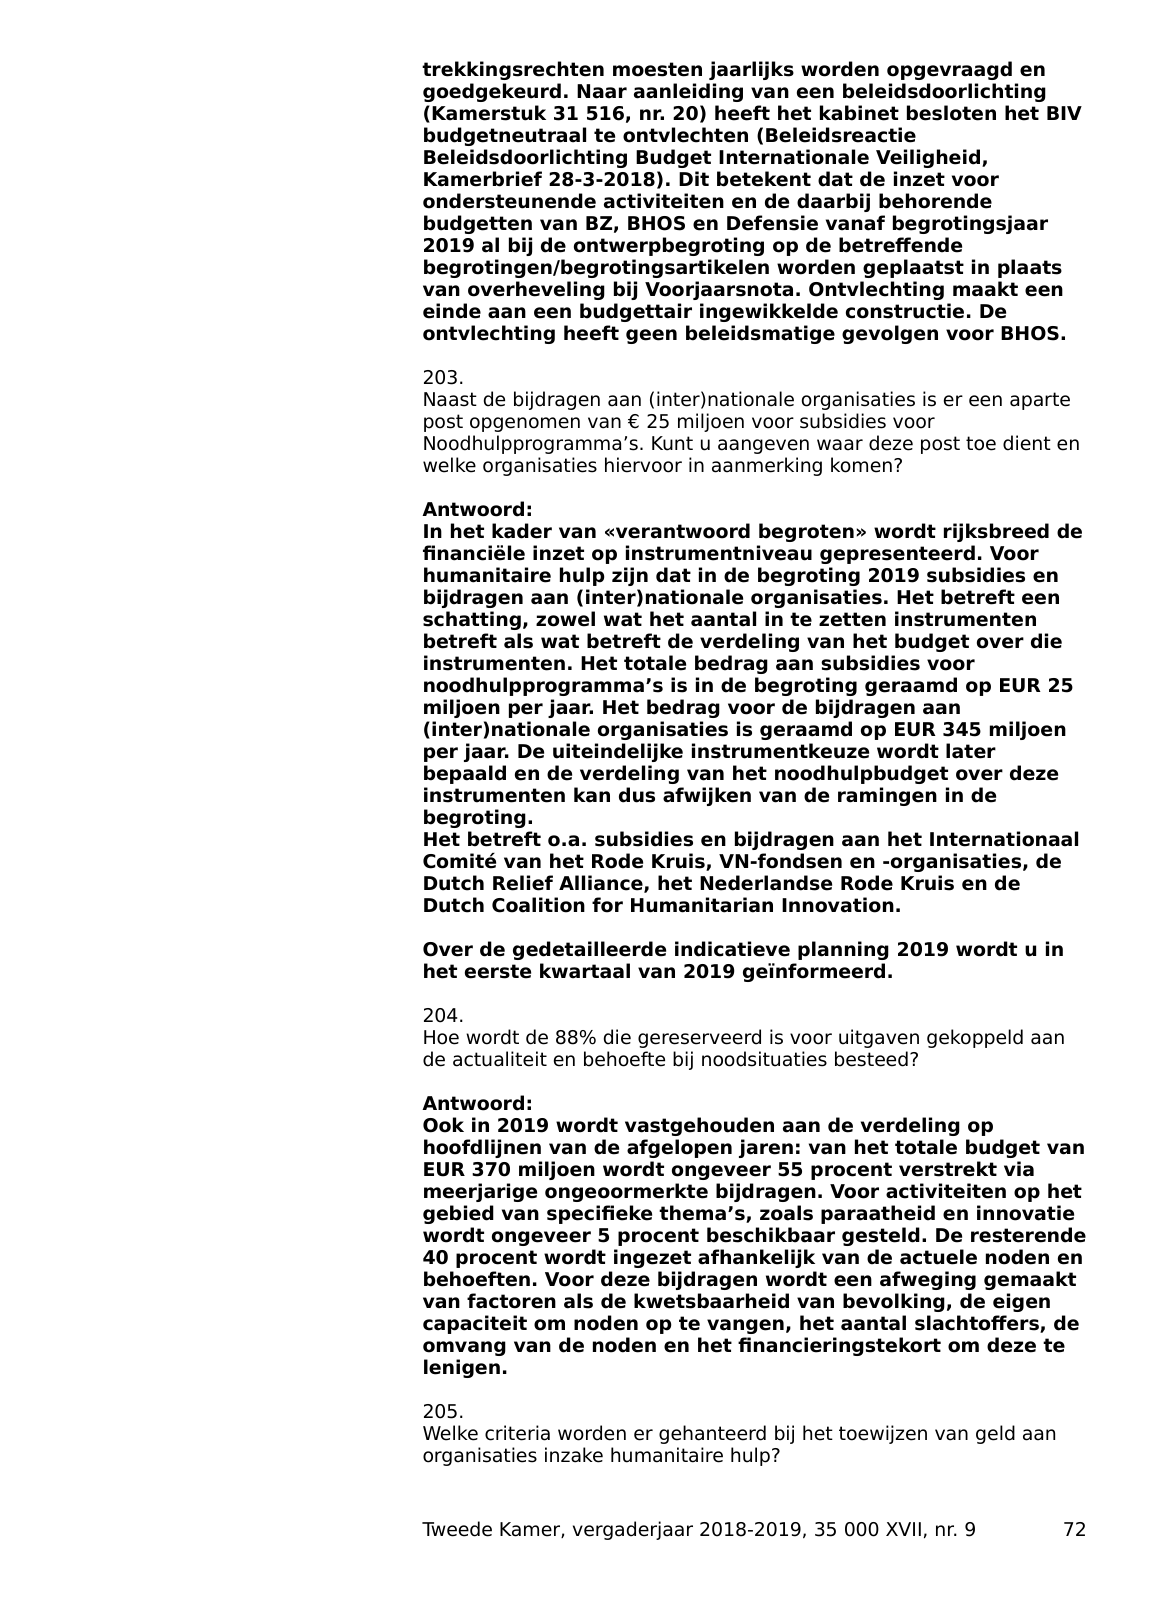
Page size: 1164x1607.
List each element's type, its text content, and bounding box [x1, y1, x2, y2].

text 203. [422, 367, 1087, 389]
text Welke criteria worden er gehanteerd bij het toewijzen van geld aan organisaties inzake humanitaire hulp? [422, 1423, 1087, 1467]
text Ook in 2019 wordt vastgehouden aan de verdeling op hoofdlijnen van de afgelopen jaren: van het totale budget van EUR 370 miljoen wordt ongeveer 55 procent verstrekt via meerjarige ongeoormerkte bijdragen. Voor activiteiten op het gebied van specifieke thema’s, zoals paraatheid en innovatie wordt ongeveer 5 procent beschikbaar gesteld. De resterende 40 procent wordt ingezet afhankelijk van de actuele noden en behoeften. Voor deze bijdragen wordt een afweging gemaakt van factoren als de kwetsbaarheid van bevolking, de eigen capaciteit om noden op te vangen, het aantal slachtoffers, de omvang van de noden en het financieringstekort om deze te lenigen. [422, 1115, 1087, 1379]
text In het kader van «verantwoord begroten» wordt rijksbreed de financiële inzet op instrumentniveau gepresenteerd. Voor humanitaire hulp zijn dat in de begroting 2019 subsidies en bijdragen aan (inter)nationale organisaties. Het betreft een schatting, zowel wat het aantal in te zetten instrumenten betreft als wat betreft de verdeling van het budget over die instrumenten. Het totale bedrag aan subsidies voor noodhulpprogramma’s is in de begroting geraamd op EUR 25 miljoen per jaar. Het bedrag voor de bijdragen aan (inter)nationale organisaties is geraamd op EUR 345 miljoen per jaar. De uiteindelijke instrumentkeuze wordt later bepaald en de verdeling van het noodhulpbudget over deze instrumenten kan dus afwijken van de ramingen in de begroting. [422, 521, 1087, 829]
text Het betreft o.a. subsidies en bijdragen aan het Internationaal Comité van het Rode Kruis, VN-fondsen en -organisaties, de Dutch Relief Alliance, het Nederlandse Rode Kruis en de Dutch Coalition for Humanitarian Innovation. [422, 829, 1087, 917]
text 204. [422, 1005, 1087, 1027]
text Naast de bijdragen aan (inter)nationale organisaties is er een aparte post opgenomen van € 25 miljoen voor subsidies voor Noodhulpprogramma’s. Kunt u aangeven waar deze post toe dient en welke organisaties hiervoor in aanmerking komen? [422, 389, 1087, 477]
text Hoe wordt de 88% die gereserveerd is voor uitgaven gekoppeld aan de actualiteit en behoefte bij noodsituaties besteed? [422, 1027, 1087, 1071]
text 205. [422, 1401, 1087, 1423]
text Antwoord: [422, 499, 1087, 521]
text Antwoord: [422, 1093, 1087, 1115]
text trekkingsrechten moesten jaarlijks worden opgevraagd en goedgekeurd. Naar aanleiding van een beleidsdoorlichting (Kamerstuk 31 516, nr. 20) heeft het kabinet besloten het BIV budgetneutraal te ontvlechten (Beleidsreactie Beleidsdoorlichting Budget Internationale Veiligheid, Kamerbrief 28-3-2018). Dit betekent dat de inzet voor ondersteunende activiteiten en de daarbij behorende budgetten van BZ, BHOS en Defensie vanaf begrotingsjaar 2019 al bij de ontwerpbegroting op de betreffende begrotingen/begrotingsartikelen worden geplaatst in plaats van overheveling bij Voorjaarsnota. Ontvlechting maakt een einde aan een budgettair ingewikkelde constructie. De ontvlechting heeft geen beleidsmatige gevolgen voor BHOS. [422, 59, 1087, 345]
text Over de gedetailleerde indicatieve planning 2019 wordt u in het eerste kwartaal van 2019 geïnformeerd. [422, 939, 1087, 983]
